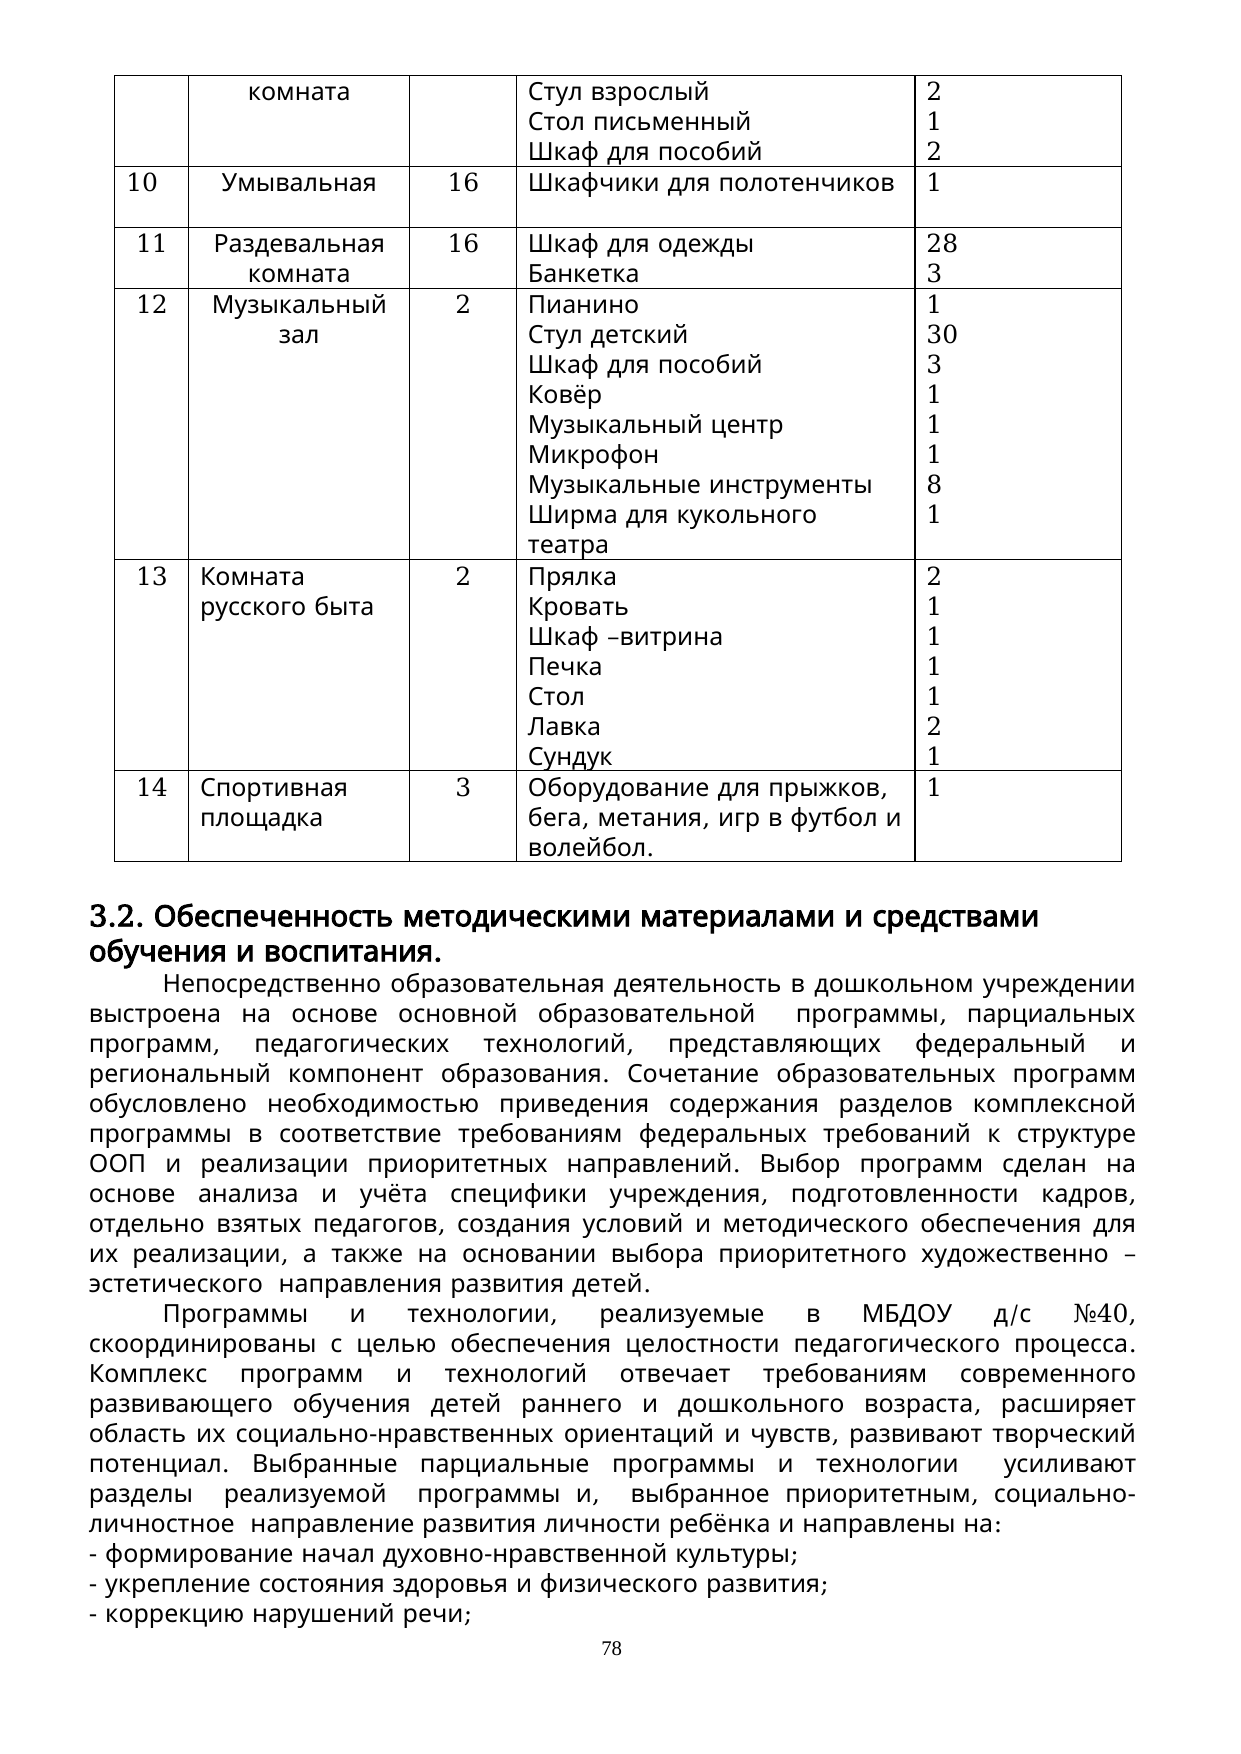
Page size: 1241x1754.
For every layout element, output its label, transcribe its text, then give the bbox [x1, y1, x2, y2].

table_cell 28 3 [916, 228, 1121, 288]
table_cell [115, 76, 188, 166]
table_cell 1 [916, 771, 1121, 861]
table_cell 11 [115, 228, 188, 288]
table_cell Умывальная [189, 167, 409, 227]
table_cell Музыкальный зал [189, 289, 409, 559]
text Программы и технологии, реализуемые в МБДОУ д/с №40, скоординированы с целью обеспечения целостности педагогического процесса. Комплекс программ и технологий отвечает требованиям современного развивающего обучения детей раннего и дошкольного возраста, расширяет область их социально-нравственных ориентаций и чувств, развивают творческий потенциал. Выбранные парциальные программы и технологии усиливают разделы реализуемой программы и, выбранное приоритетным, социально-личностное направление развития личности ребёнка и направлены на: [89, 1297, 1137, 1537]
table_cell 1 [916, 167, 1121, 227]
text Непосредственно образовательная деятельность в дошкольном учреждении выстроена на основе основной образовательной программы, парциальных программ, педагогических технологий, представляющих федеральный и региональный компонент образования. Сочетание образовательных программ обусловлено необходимостью приведения содержания разделов комплексной программы в соответствие требованиям федеральных требований к структуре ООП и реализации приоритетных направлений. Выбор программ сделан на основе анализа и учёта специфики учреждения, подготовленности кадров, отдельно взятых педагогов, создания условий и методического обеспечения для их реализации, а также на основании выбора приоритетного художественно – эстетического направления развития детей. [89, 967, 1137, 1297]
table_cell 2 [410, 560, 516, 770]
table_cell [410, 76, 516, 166]
text 3.2. Обеспеченность методическими материалами и средствами обучения и воспитания. [89, 897, 1137, 967]
table_cell Комната русского быта [189, 560, 409, 770]
table_cell Раздевальная комната [189, 228, 409, 288]
table_cell Спортивная площадка [189, 771, 409, 861]
table_cell Стул взрослый Стол письменный Шкаф для пособий [517, 76, 914, 166]
table_cell 3 [410, 771, 516, 861]
table_cell 2 1 1 1 1 2 1 [916, 560, 1121, 770]
table_cell 14 [115, 771, 188, 861]
text - формирование начал духовно-нравственной культуры; [89, 1537, 1137, 1567]
table_cell Шкафчики для полотенчиков [517, 167, 914, 227]
table_cell комната [189, 76, 409, 166]
text - укрепление состояния здоровья и физического развития; [89, 1567, 1137, 1597]
table_cell 2 1 2 [916, 76, 1121, 166]
table_cell 1 30 3 1 1 1 8 1 [916, 289, 1121, 559]
table_cell 16 [410, 167, 516, 227]
text - коррекцию нарушений речи; [89, 1597, 1137, 1627]
table_cell Пианино Стул детский Шкаф для пособий Ковёр Музыкальный центр Микрофон Музыкальные инструменты Ширма для кукольного театра [517, 289, 914, 559]
table_cell 16 [410, 228, 516, 288]
table_cell Прялка Кровать Шкаф –витрина Печка Стол Лавка Сундук [517, 560, 914, 770]
table_cell 10 [115, 167, 188, 227]
table_cell Шкаф для одежды Банкетка [517, 228, 914, 288]
table_cell 13 [115, 560, 188, 770]
table_cell Оборудование для прыжков, бега, метания, игр в футбол и волейбол. [517, 771, 914, 861]
table_cell 2 [410, 289, 516, 559]
table_cell 12 [115, 289, 188, 559]
